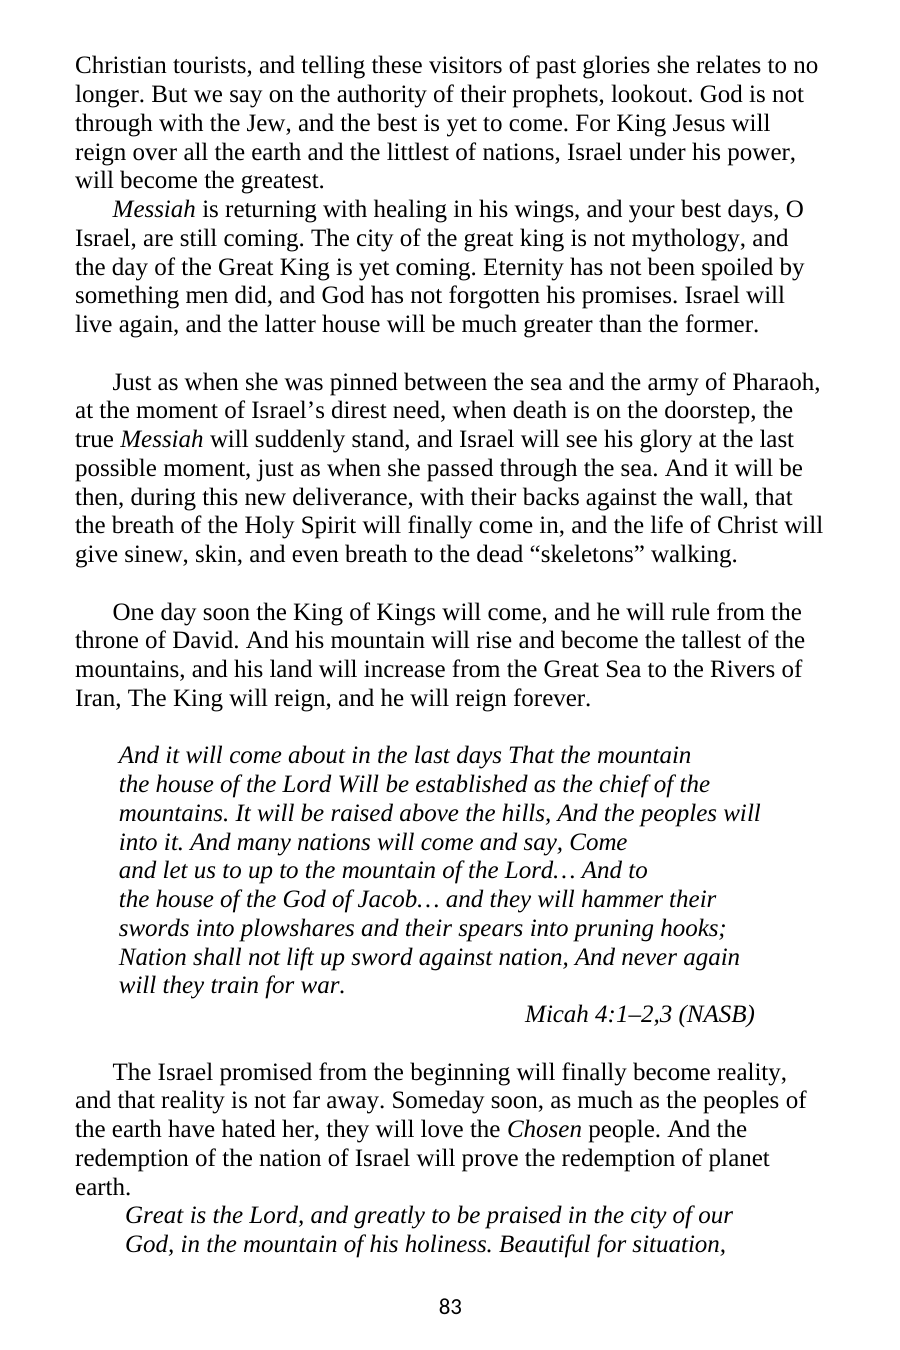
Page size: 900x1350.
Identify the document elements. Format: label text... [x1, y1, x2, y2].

text One day soon the King of Kings will come, and he will rule from the throne of David. And his mountain will rise and become the tallest of the mountains, and his land will increase from the Great Sea to the Rivers of Iran, The King will reign, and he will reign forever. [75, 597, 825, 712]
text Messiah is returning with healing in his wings, and your best days, O Israel, are still coming. The city of the great king is not mythology, and the day of the Great King is yet coming. Eternity has not been spoiled by something men did, and God has not forgotten his promises. Israel will live again, and the latter house will be much greater than the former. [75, 194, 825, 338]
text Nation shall not lift up sword against nation, And never again [75, 942, 825, 971]
text Christian tourists, and telling these visitors of past glories she relates to no longer. But we say on the authority of their prophets, lookout. God is not through with the Jew, and the best is yet to come. For King Jesus will reign over all the earth and the littlest of nations, Israel under his power, will become the greatest. [75, 51, 825, 194]
text swords into plowshares and their spears into pruning hooks; [75, 913, 825, 942]
text The Israel promised from the beginning will finally become reality, and that reality is not far away. Someday soon, as much as the peoples of the earth have hated her, they will love the Chosen people. And the redemption of the nation of Israel will prove the redemption of planet earth. [75, 1057, 825, 1201]
text will they train for war. [75, 971, 825, 999]
text God, in the mountain of his holiness. Beautiful for situation, [75, 1229, 825, 1258]
text the house of the Lord Will be established as the chief of the [75, 769, 825, 798]
text And it will come about in the last days That the mountain [75, 741, 825, 769]
text Great is the Lord, and greatly to be praised in the city of our [125, 1201, 825, 1229]
text the house of the God of Jacob… and they will hammer their [75, 884, 825, 913]
text and let us to up to the mountain of the Lord… And to [75, 856, 825, 884]
text Micah 4:1–2,3 (NASB) [75, 999, 825, 1028]
text mountains. It will be raised above the hills, And the peoples will [75, 798, 825, 827]
text into it. And many nations will come and say, Come [75, 827, 825, 856]
text Just as when she was pinned between the sea and the army of Pharaoh, at the moment of Israel’s direst need, when death is on the doorstep, the true Messiah will suddenly stand, and Israel will see his glory at the last possible moment, just as when she passed through the sea. And it will be then, during this new deliverance, with their backs against the wall, that the breath of the Holy Spirit will finally come in, and the life of Christ will give sinew, skin, and even breath to the dead “skeletons” walking. [75, 367, 825, 568]
